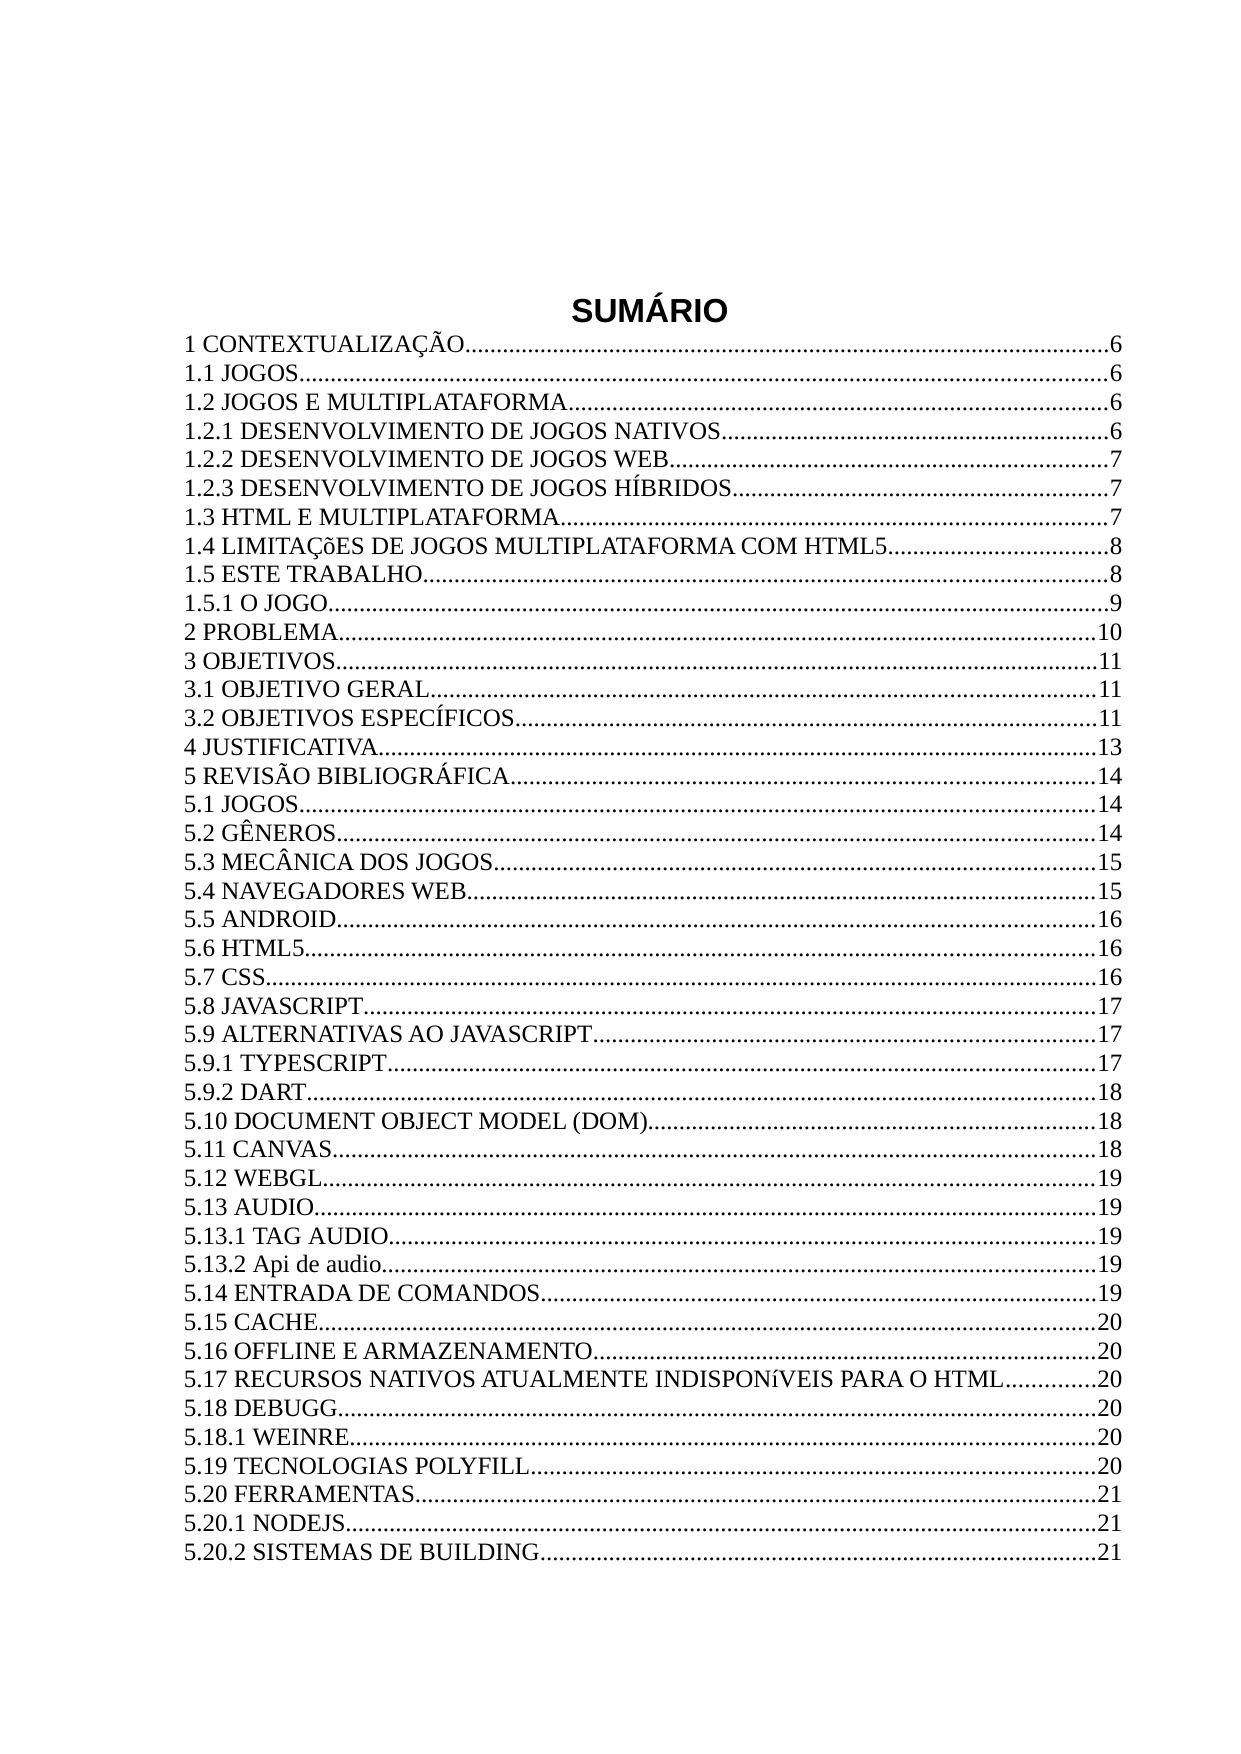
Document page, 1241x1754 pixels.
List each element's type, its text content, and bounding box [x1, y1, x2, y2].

text 1.2.2 DESENVOLVIMENTO DE JOGOS WEB 7 [177, 444, 1122, 473]
text 4 JUSTIFICATIVA 13 [177, 732, 1122, 761]
subtitle Sumário [177, 291, 1122, 329]
text 5.20.1 NODEJS 21 [177, 1508, 1122, 1537]
text 5.20 FERRAMENTAS 21 [177, 1479, 1122, 1508]
text 5.1 JOGOS 14 [177, 789, 1122, 818]
text 5.20.2 SISTEMAS DE BUILDING 21 [177, 1537, 1122, 1566]
text 1.2.1 DESENVOLVIMENTO DE JOGOS NATIVOS 6 [177, 416, 1122, 444]
text 1.4 LIMITAÇõES DE JOGOS MULTIPLATAFORMA COM HTML5 8 [177, 531, 1122, 559]
text 5.9.2 DART 18 [177, 1077, 1122, 1106]
text 1.5.1 O JOGO 9 [177, 588, 1122, 617]
text 5.9.1 TYPESCRIPT 17 [177, 1048, 1122, 1077]
text 2 PROBLEMA 10 [177, 617, 1122, 646]
text 5.18 DEBUGG 20 [177, 1393, 1122, 1422]
text 3 OBJETIVOS 11 [177, 646, 1122, 674]
text 5.19 TECNOLOGIAS POLYFILL 20 [177, 1451, 1122, 1479]
text 1 CONTEXTUALIZAÇÃO 6 [177, 329, 1122, 358]
text 5.14 ENTRADA DE COMANDOS 19 [177, 1278, 1122, 1307]
text 5.8 JAVASCRIPT 17 [177, 991, 1122, 1019]
text 5.18.1 WEINRE 20 [177, 1422, 1122, 1451]
text 5.4 NAVEGADORES WEB 15 [177, 876, 1122, 904]
text 5.13.1 TAG AUDIO 19 [177, 1221, 1122, 1249]
text 5.5 ANDROID 16 [177, 904, 1122, 933]
text 5.16 OFFLINE E ARMAZENAMENTO 20 [177, 1336, 1122, 1364]
text 5.13.2 Api de audio 19 [177, 1249, 1122, 1278]
text 5.13 AUDIO 19 [177, 1192, 1122, 1221]
text 1.3 HTML E MULTIPLATAFORMA 7 [177, 502, 1122, 531]
text 1.1 JOGOS 6 [177, 358, 1122, 387]
text 1.2 JOGOS E MULTIPLATAFORMA 6 [177, 387, 1122, 416]
text 5.11 CANVAS 18 [177, 1134, 1122, 1163]
text 5.2 GÊNEROS 14 [177, 818, 1122, 847]
text 1.5 ESTE TRABALHO 8 [177, 559, 1122, 588]
text 5.12 WEBGL 19 [177, 1163, 1122, 1192]
text 5 REVISÃO BIBLIOGRÁFICA 14 [177, 761, 1122, 789]
text 5.7 CSS 16 [177, 962, 1122, 991]
text 5.3 MECÂNICA DOS JOGOS 15 [177, 847, 1122, 876]
text 3.1 OBJETIVO GERAL 11 [177, 674, 1122, 703]
text 5.15 CACHE 20 [177, 1307, 1122, 1336]
text 5.6 HTML5 16 [177, 933, 1122, 962]
text 5.9 ALTERNATIVAS AO JAVASCRIPT 17 [177, 1019, 1122, 1048]
text 3.2 OBJETIVOS ESPECÍFICOS 11 [177, 703, 1122, 732]
text 5.17 RECURSOS NATIVOS ATUALMENTE INDISPONíVEIS PARA O HTML 20 [177, 1364, 1122, 1393]
text 5.10 DOCUMENT OBJECT MODEL (DOM) 18 [177, 1106, 1122, 1134]
text 1.2.3 DESENVOLVIMENTO DE JOGOS HÍBRIDOS 7 [177, 473, 1122, 502]
